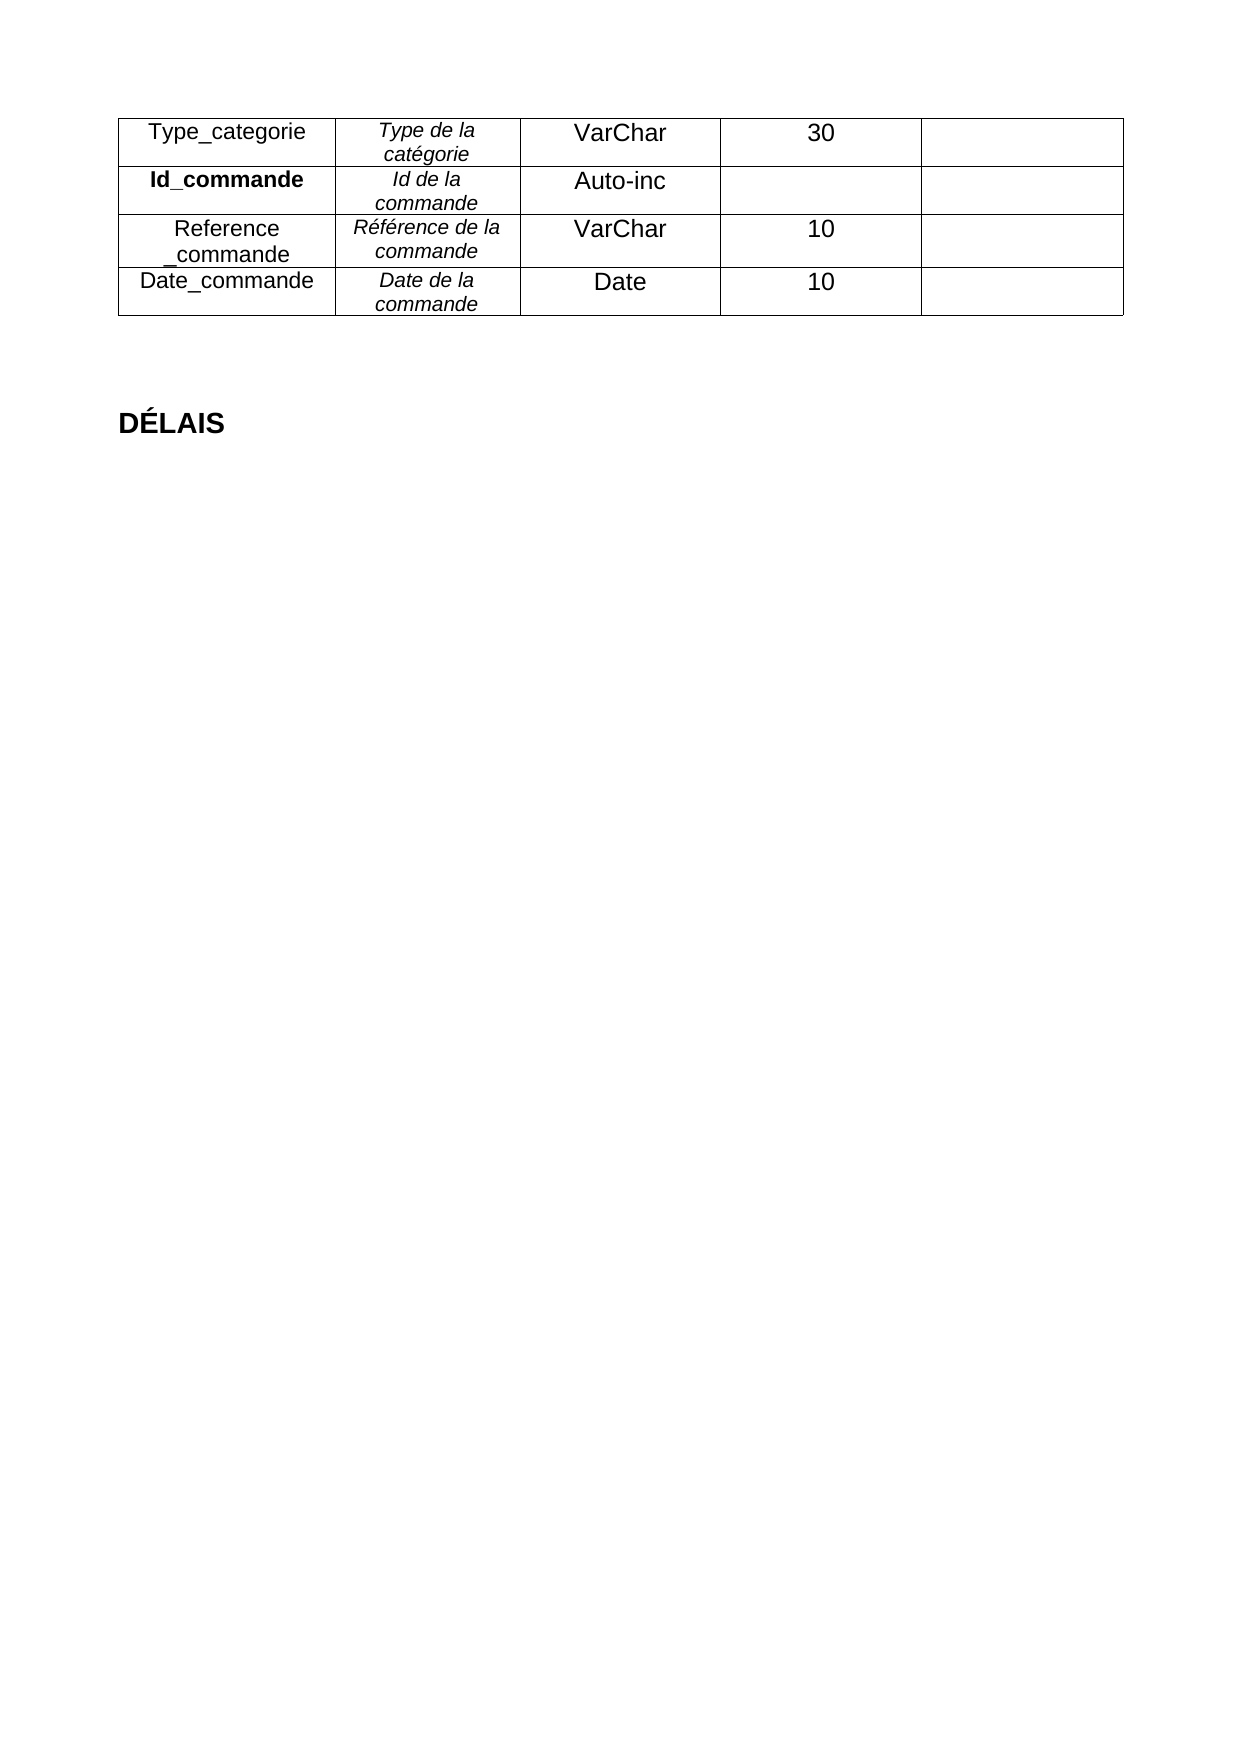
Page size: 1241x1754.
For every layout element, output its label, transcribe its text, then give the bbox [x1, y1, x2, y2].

table_cell Reference _commande [119, 215, 335, 267]
table_cell Date_commande [119, 268, 335, 315]
table_cell VarChar [521, 215, 720, 267]
text DÉLAIS [118, 406, 1122, 439]
table_cell Date [521, 268, 720, 315]
table_cell [922, 119, 1123, 166]
table_cell Id de la commande [336, 167, 520, 214]
table_cell Référence de la commande [336, 215, 520, 267]
table_cell Type de la catégorie [336, 119, 520, 166]
table_cell [922, 268, 1123, 315]
table_cell Type_categorie [119, 119, 335, 166]
table_cell [922, 167, 1123, 214]
table_cell [721, 167, 921, 214]
table_cell Id_commande [119, 167, 335, 214]
table_cell Auto-inc [521, 167, 720, 214]
table_cell VarChar [521, 119, 720, 166]
table_cell [922, 215, 1123, 267]
table_cell 10 [721, 215, 921, 267]
table_cell 30 [721, 119, 921, 166]
table_cell 10 [721, 268, 921, 315]
table_cell Date de la commande [336, 268, 520, 315]
